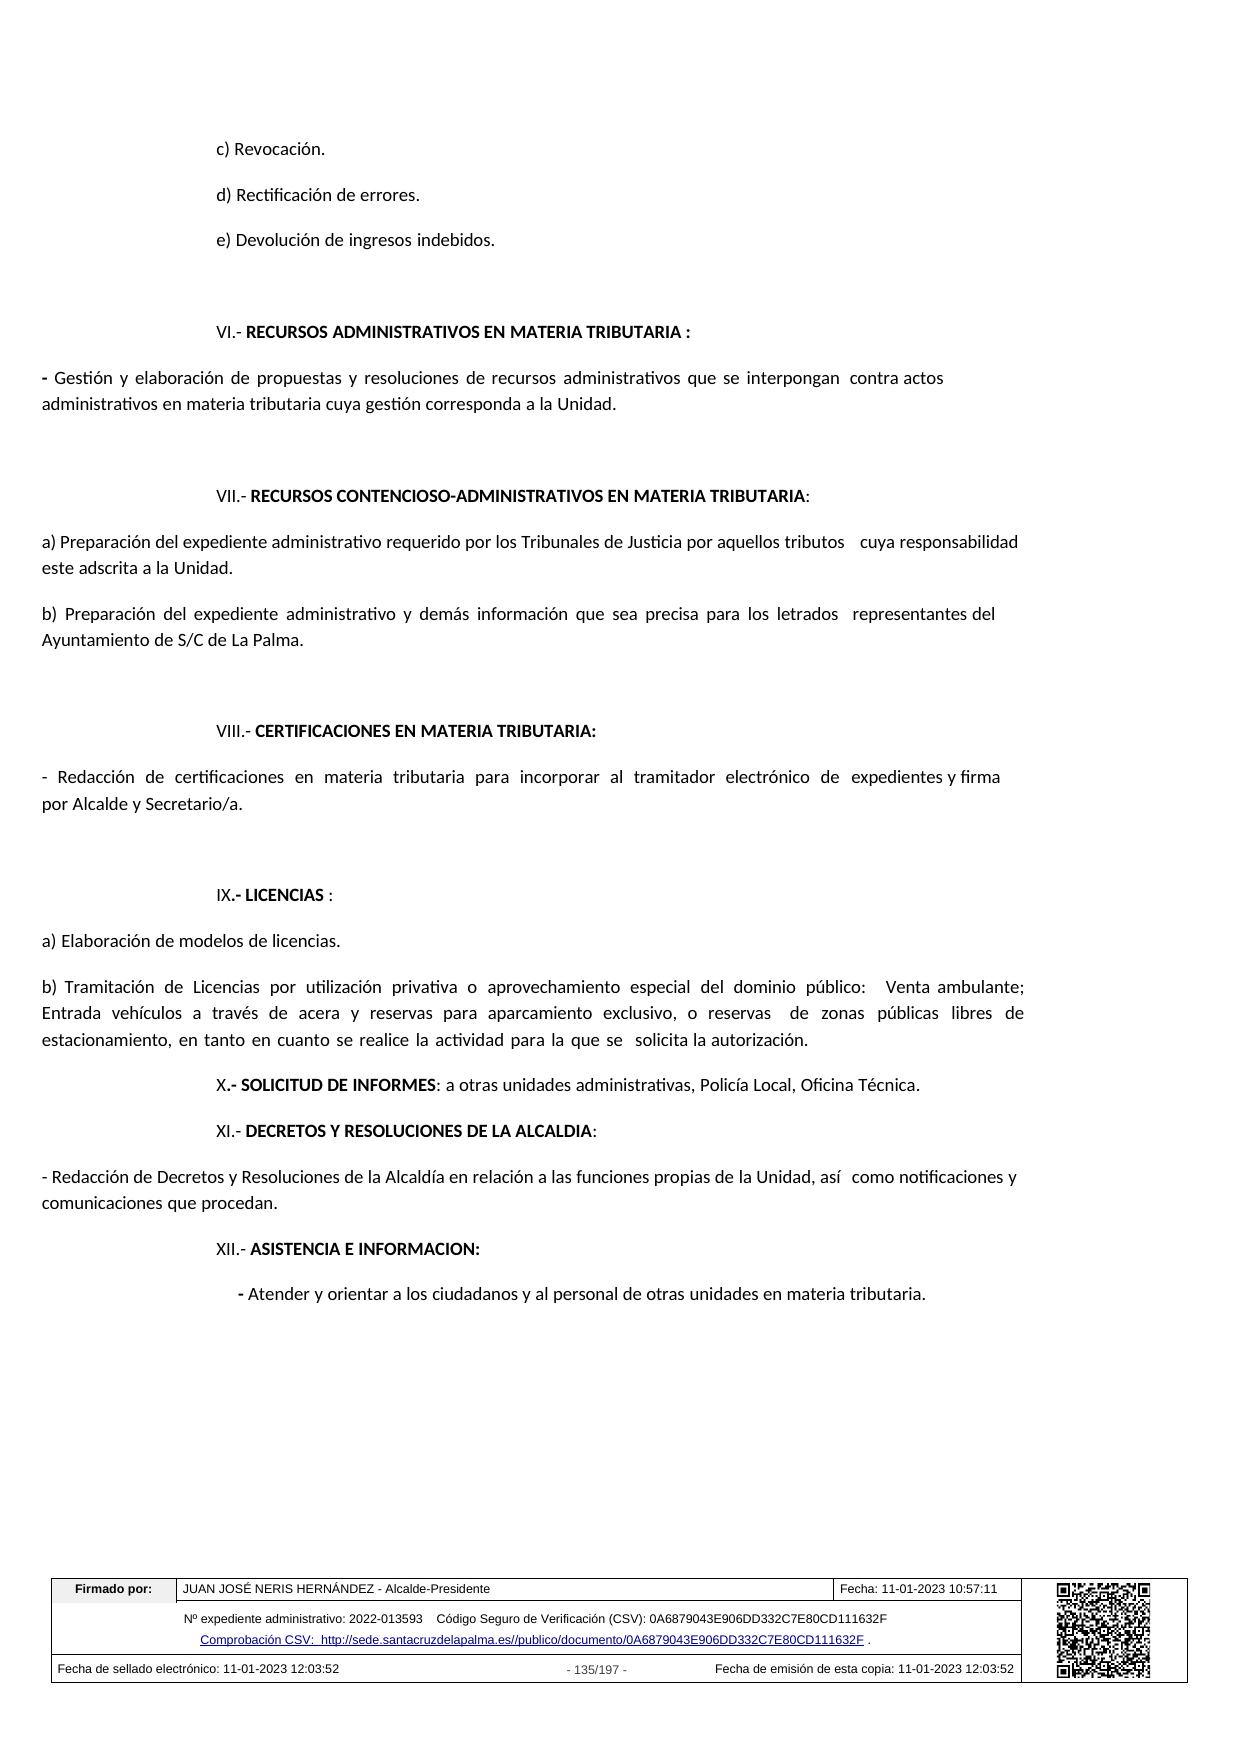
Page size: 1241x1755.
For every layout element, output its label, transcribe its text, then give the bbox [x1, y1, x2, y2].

subtitle VI.- RECURSOS ADMINISTRATIVOS EN MATERIA TRIBUTARIA : [216, 320, 1199, 343]
list Revocación. [216, 137, 1199, 160]
table_header JUAN JOSÉ NERIS HERNÁNDEZ - Alcalde-Presidente [177, 1579, 833, 1600]
table_header Fecha: 11-01-2023 10:57:11 [834, 1579, 1021, 1600]
list Redacción de certificaciones en materia tributaria para incorporar al tramitador electrónico de expedientes y firma por Alcalde y Secretario/a. [42, 766, 1023, 815]
list Tramitación de Licencias por utilización privativa o aprovechamiento especial del dominio público: Venta ambulante; Entrada vehículos a través de acera y reservas para aparcamiento exclusivo, o reservas de zonas públicas libres de estacionamiento, en tanto en cuanto se realice la actividad para la que se solicita la autorización. [42, 975, 1024, 1051]
table_header Firmado por: [52, 1579, 176, 1600]
list Devolución de ingresos indebidos. [216, 229, 1199, 252]
table_header [1022, 1579, 1187, 1682]
text X.- SOLICITUD DE INFORMES: a otras unidades administrativas, Policía Local, Oficina Técnica. XI.- DECRETOS Y RESOLUCIONES DE LA ALCALDIA: [216, 1073, 936, 1142]
table_cell Fecha de sellado electrónico: 11-01-2023 12:03:52 - 135/197 - Fecha de emisión de esta copia: 11-01-2023 12:03:52 [52, 1655, 1021, 1682]
text - Gestión y elaboración de propuestas y resoluciones de recursos administrativos que se interpongan contra actos administrativos en materia tributaria cuya gestión corresponda a la Unidad. [42, 366, 1023, 415]
subtitle VIII.- CERTIFICACIONES EN MATERIA TRIBUTARIA: [216, 719, 1199, 742]
list Elaboración de modelos de licencias. [42, 929, 1199, 952]
list Preparación del expediente administrativo y demás información que sea precisa para los letrados representantes del Ayuntamiento de S/C de La Palma. [42, 602, 1023, 651]
list Redacción de Decretos y Resoluciones de la Alcaldía en relación a las funciones propias de la Unidad, así como notificaciones y comunicaciones que procedan. [42, 1165, 1023, 1214]
list Rectificación de errores. [216, 183, 1199, 206]
subtitle XII.- ASISTENCIA E INFORMACION: [216, 1237, 1199, 1259]
list Preparación del expediente administrativo requerido por los Tribunales de Justicia por aquellos tributos cuya responsabilidad este adscrita a la Unidad. [42, 530, 1023, 579]
table_cell Nº expediente administrativo: 2022-013593 Código Seguro de Verificación (CSV): 0A6879043E906DD332C7E80CD111632F Comprobación CSV: http://sede.santacruzdelapalma.es//publico/documento/0A6879043E906DD332C7E80CD111632F . [52, 1601, 1021, 1654]
text - Atender y orientar a los ciudadanos y al personal de otras unidades en materia tributaria. [238, 1282, 1199, 1305]
subtitle VII.- RECURSOS CONTENCIOSO-ADMINISTRATIVOS EN MATERIA TRIBUTARIA: [216, 484, 1199, 507]
subtitle IX.- LICENCIAS : [216, 883, 1199, 906]
